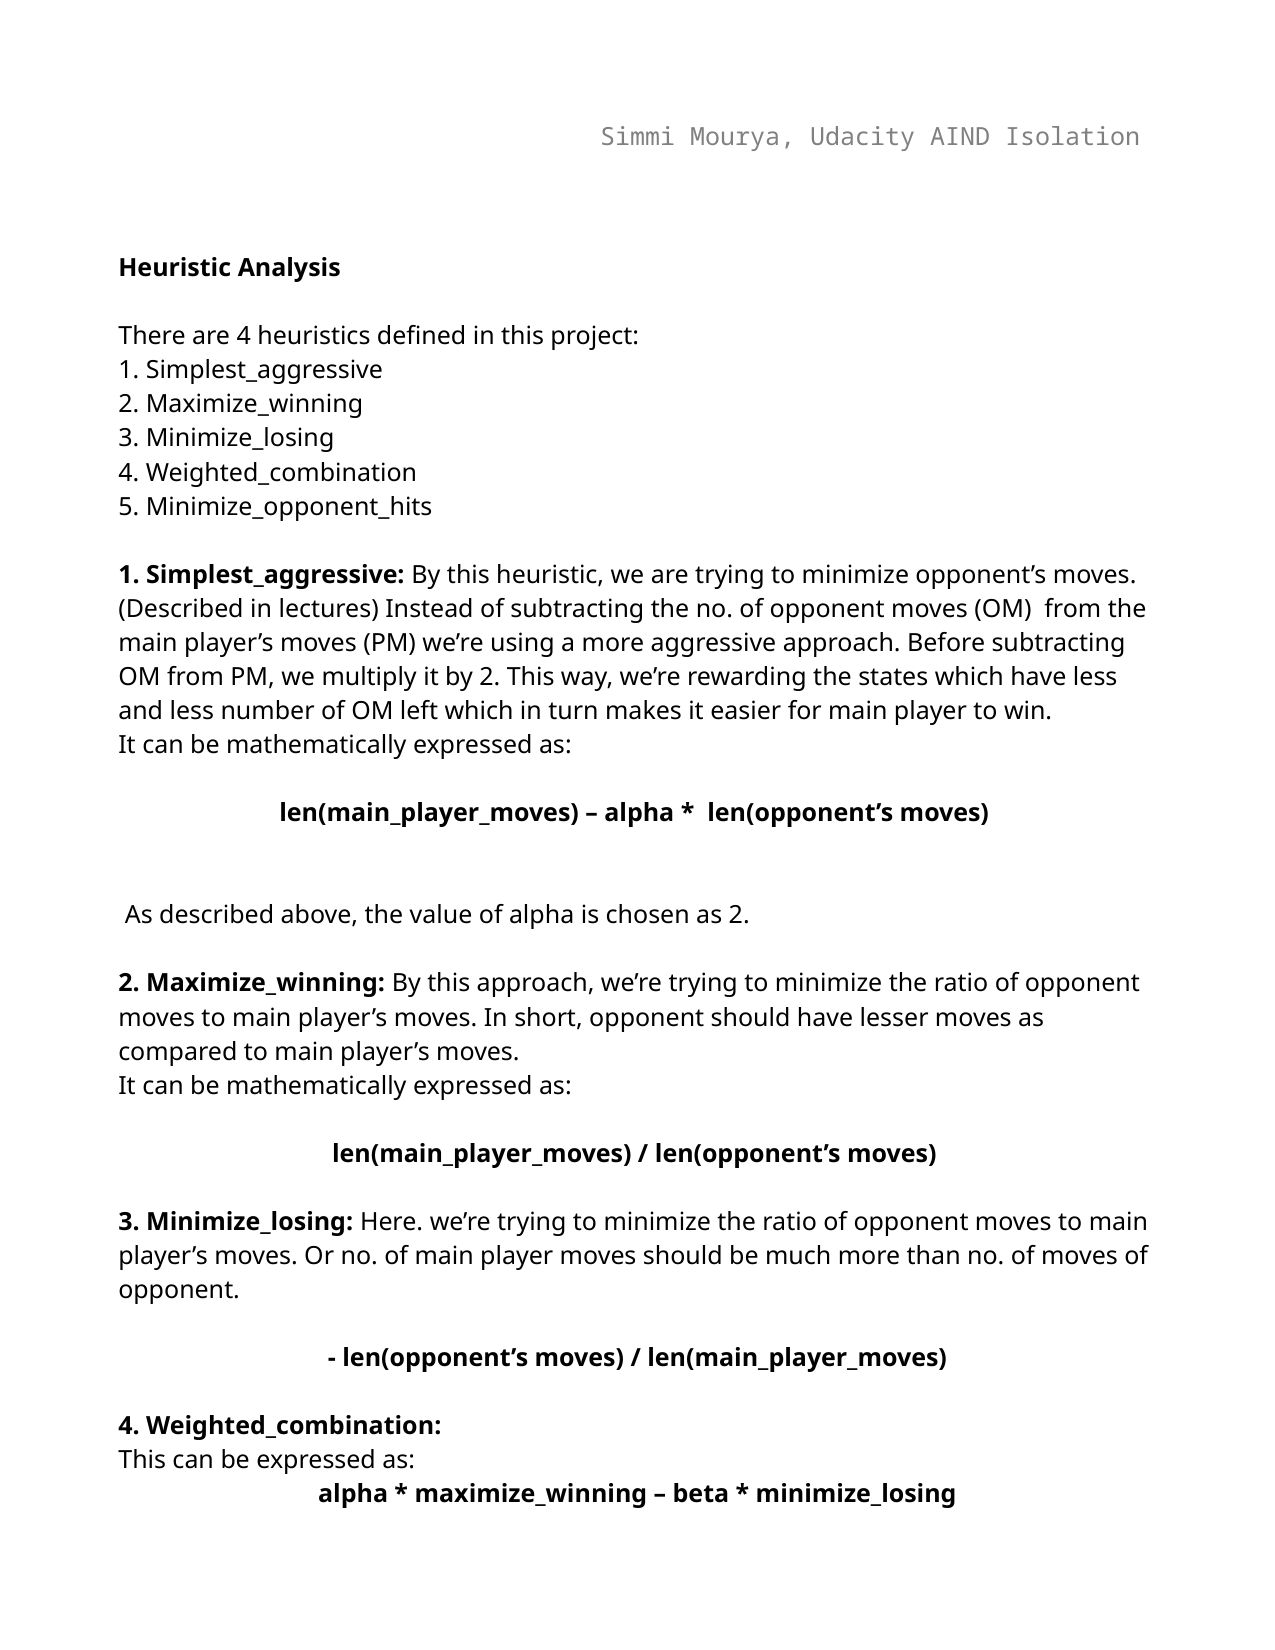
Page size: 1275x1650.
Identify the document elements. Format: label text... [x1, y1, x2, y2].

text 4. Weighted_combination [118, 454, 1157, 488]
text There are 4 heuristics defined in this project: [118, 318, 1157, 352]
text This can be expressed as: [118, 1442, 1157, 1476]
text len(main_player_moves) / len(opponent’s moves) [118, 1135, 1157, 1169]
text 5. Minimize_opponent_hits [118, 488, 1157, 522]
text 1. Simplest_aggressive: By this heuristic, we are trying to minimize opponent’s moves. (Described in lectures) Instead of subtracting the no. of opponent moves (OM) from the main player’s moves (PM) we’re using a more aggressive approach. Before subtracting OM from PM, we multiply it by 2. This way, we’re rewarding the states which have less and less number of OM left which in turn makes it easier for main player to win. [118, 556, 1157, 727]
text len(main_player_moves) – alpha * len(opponent’s moves) [118, 795, 1157, 829]
text 1. Simplest_aggressive [118, 352, 1157, 386]
text 3. Minimize_losing: Here. we’re trying to minimize the ratio of opponent moves to main player’s moves. Or no. of main player moves should be much more than no. of moves of opponent. [118, 1203, 1157, 1306]
text As described above, the value of alpha is chosen as 2. [118, 897, 1157, 931]
text It can be mathematically expressed as: [118, 1067, 1157, 1101]
text 3. Minimize_losing [118, 420, 1157, 454]
text 4. Weighted_combination: [118, 1408, 1157, 1442]
text - len(opponent’s moves) / len(main_player_moves) [118, 1340, 1157, 1374]
text 2. Maximize_winning: By this approach, we’re trying to minimize the ratio of opponent moves to main player’s moves. In short, opponent should have lesser moves as compared to main player’s moves. [118, 965, 1157, 1067]
text Heuristic Analysis [118, 250, 1157, 284]
text alpha * maximize_winning – beta * minimize_losing [118, 1476, 1157, 1510]
text 2. Maximize_winning [118, 386, 1157, 420]
text It can be mathematically expressed as: [118, 727, 1157, 761]
